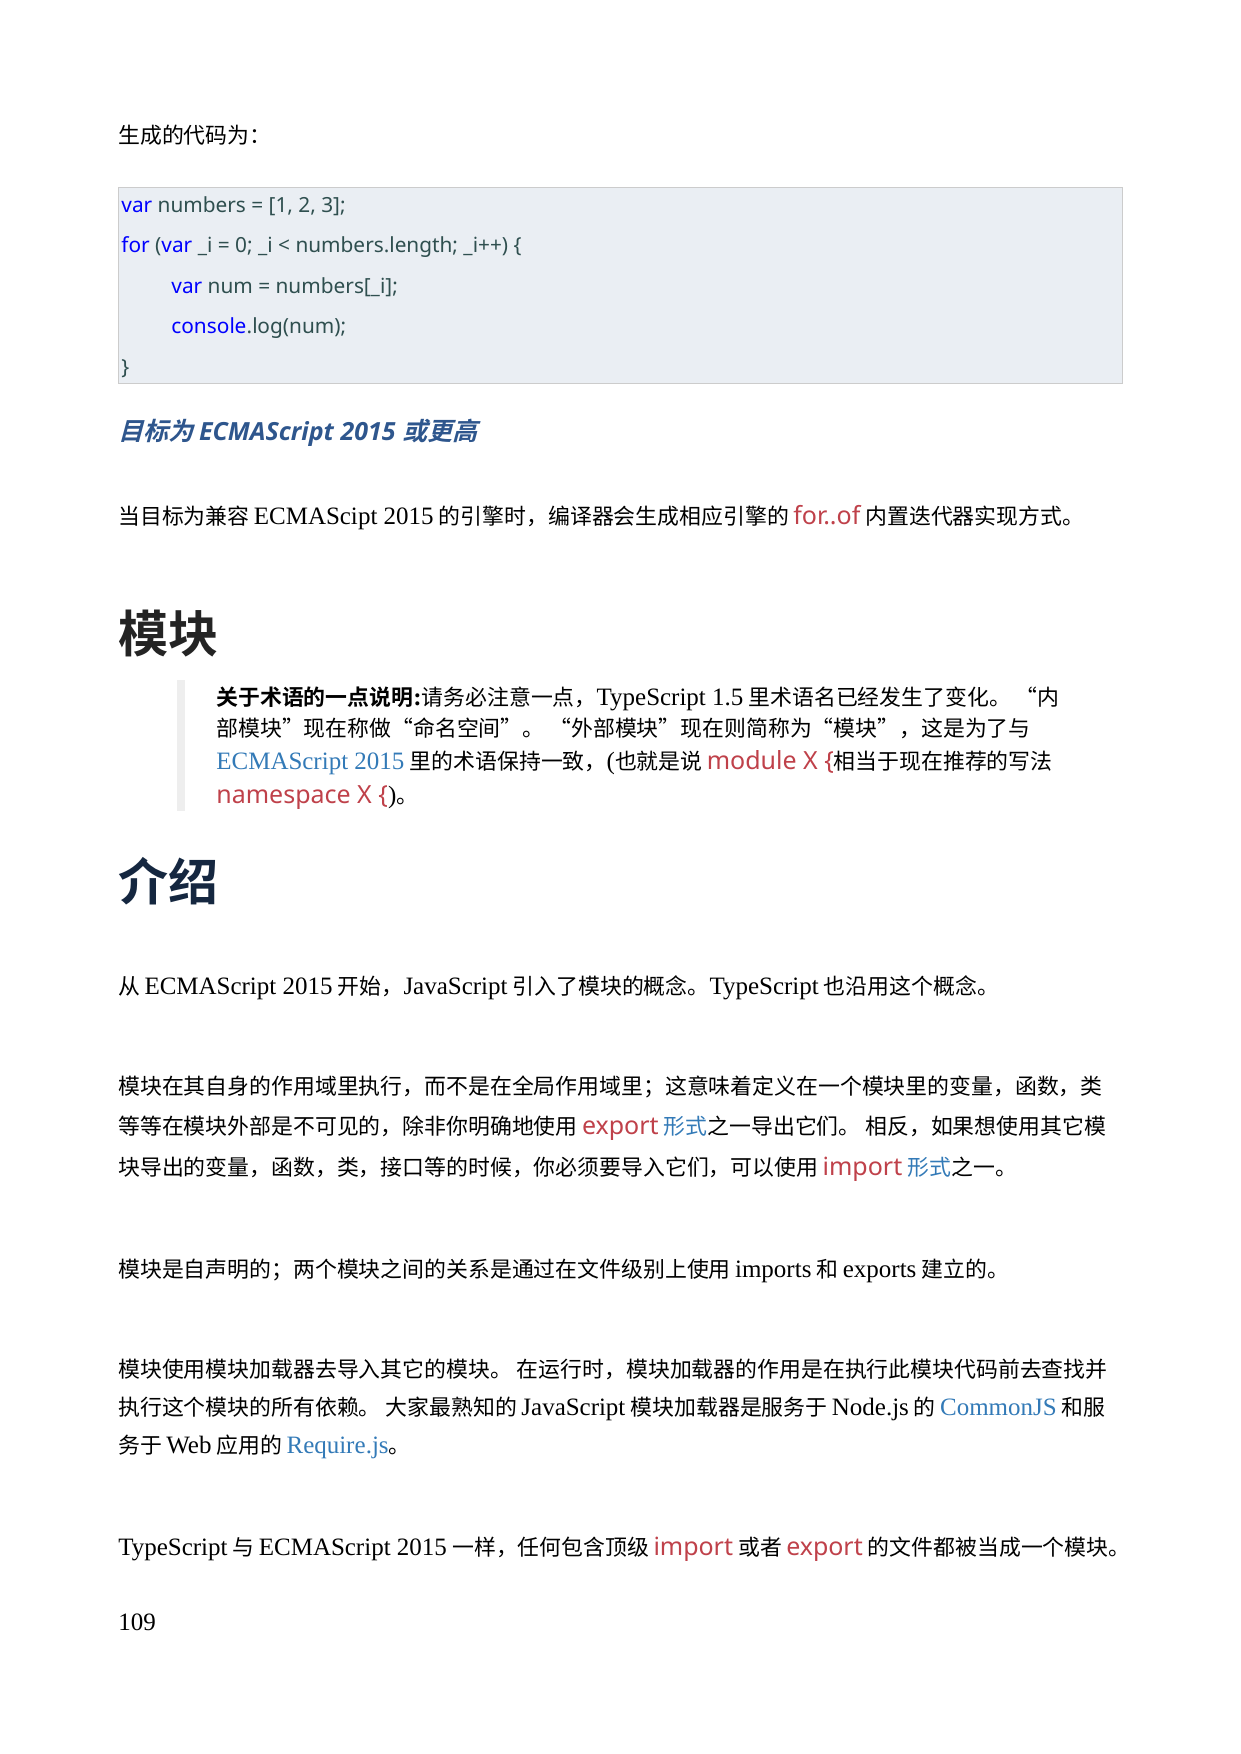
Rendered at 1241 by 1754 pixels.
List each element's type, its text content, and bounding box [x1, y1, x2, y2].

text 从ECMAScript 2015开始，JavaScript引入了模块的概念。TypeScript也沿用这个概念。 [118, 969, 1122, 1000]
text 模块使用模块加载器去导入其它的模块。 在运行时，模块加载器的作用是在执行此模块代码前去查找并执行这个模块的所有依赖。 大家最熟知的JavaScript模块加载器是服务于Node.js的CommonJS和服务于Web应用的Require.js。 [118, 1352, 1122, 1460]
text 关于术语的一点说明:请务必注意一点，TypeScript 1.5里术语名已经发生了变化。 “内部模块”现在称做“命名空间”。 “外部模块”现在则简称为“模块”，这是为了与ECMAScript 2015里的术语保持一致，(也就是说module X {相当于现在推荐的写法namespace X {)。 [177, 679, 1063, 811]
text for (var _i = 0; _i < numbers.length; _i++) { [119, 228, 1122, 259]
text 当目标为兼容ECMAScipt 2015的引擎时，编译器会生成相应引擎的for..of内置迭代器实现方式。 [118, 498, 1122, 532]
text var num = numbers[_i]; [119, 268, 1122, 299]
text 生成的代码为： [118, 118, 1122, 150]
subtitle 模块 [118, 595, 1122, 667]
text TypeScript与ECMAScript 2015一样，任何包含顶级import或者export的文件都被当成一个模块。 [118, 1528, 1122, 1562]
text } [119, 349, 1122, 383]
text console.log(num); [119, 308, 1122, 340]
subtitle 介绍 [118, 842, 1122, 915]
text 模块是自声明的；两个模块之间的关系是通过在文件级别上使用imports和exports建立的。 [118, 1252, 1122, 1283]
subtitle 目标为 ECMAScript 2015 或更高 [118, 411, 1122, 447]
text var numbers = [1, 2, 3]; [119, 188, 1122, 219]
text 模块在其自身的作用域里执行，而不是在全局作用域里；这意味着定义在一个模块里的变量，函数，类等等在模块外部是不可见的，除非你明确地使用export形式之一导出它们。 相反，如果想使用其它模块导出的变量，函数，类，接口等的时候，你必须要导入它们，可以使用import形式之一。 [118, 1069, 1122, 1182]
